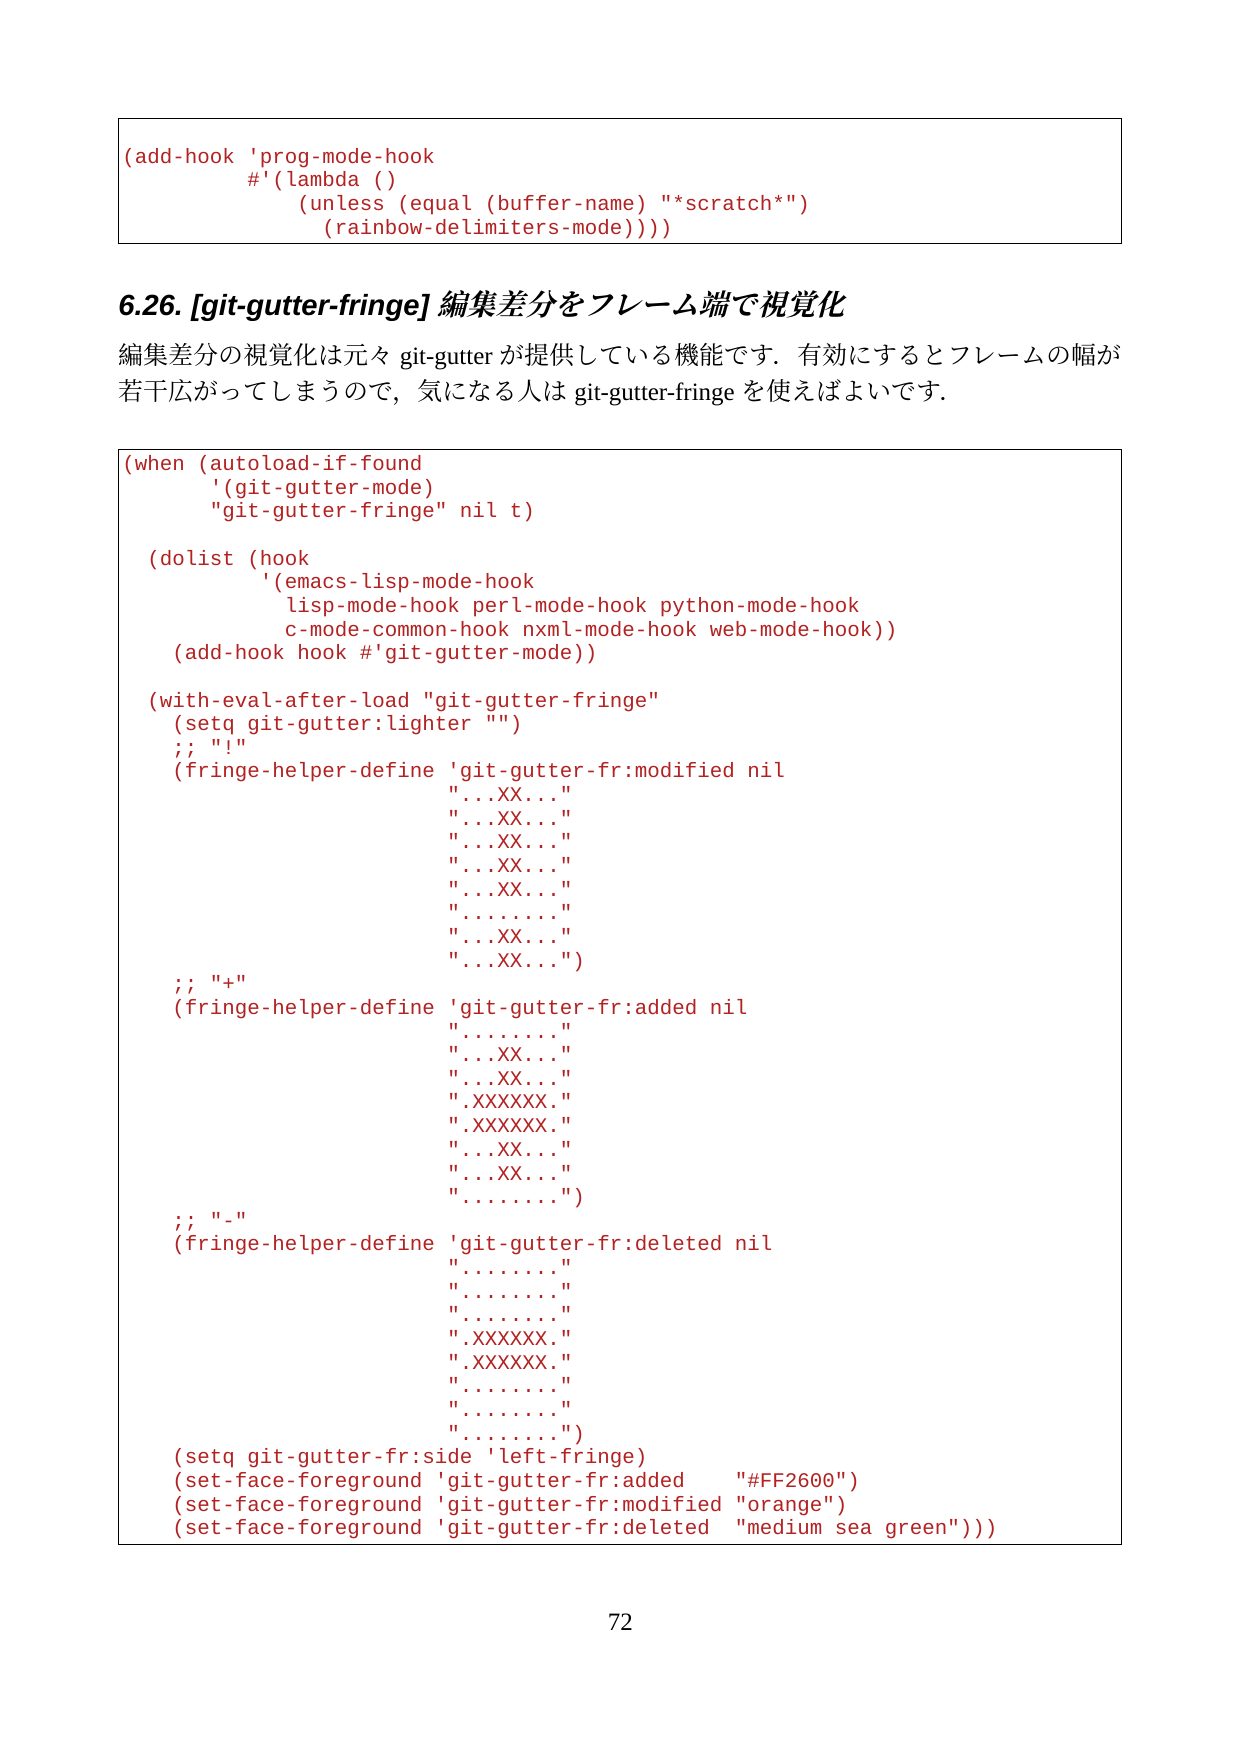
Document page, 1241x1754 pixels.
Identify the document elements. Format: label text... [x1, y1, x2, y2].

text lisp-mode-hook perl-mode-hook python-mode-hook [119, 591, 1121, 615]
text ;; "+" [119, 969, 1121, 993]
text "........" [119, 1277, 1121, 1300]
text ".XXXXXX." [119, 1348, 1121, 1371]
text "........" [119, 1395, 1121, 1419]
text "...XX..." [119, 1064, 1121, 1088]
text "........" [119, 1253, 1121, 1277]
text (add-hook 'prog-mode-hook [119, 142, 1121, 165]
text "...XX..." [119, 1158, 1121, 1182]
text "........") [119, 1419, 1121, 1442]
text (set-face-foreground 'git-gutter-fr:deleted "medium sea green"))) [119, 1513, 1121, 1544]
text '(emacs-lisp-mode-hook [119, 567, 1121, 591]
text "...XX..." [119, 851, 1121, 875]
text "........" [119, 1017, 1121, 1040]
text ".XXXXXX." [119, 1088, 1121, 1111]
text "...XX...") [119, 946, 1121, 969]
text (dolist (hook [119, 544, 1121, 567]
text (set-face-foreground 'git-gutter-fr:added "#FF2600") [119, 1466, 1121, 1489]
text 編集差分の視覚化は元々 git-gutter が提供している機能です．有効にするとフレームの幅が若干広がってしまうので，気になる人は git-gutter-fringe を使えばよいです． [118, 336, 1122, 437]
text "........" [119, 898, 1121, 922]
text "........") [119, 1182, 1121, 1206]
subtitle [git-gutter-fringe] 編集差分をフレーム端で視覚化 [118, 282, 1122, 323]
text "...XX..." [119, 804, 1121, 827]
text "...XX..." [119, 1040, 1121, 1064]
text ;; "!" [119, 733, 1121, 757]
text (rainbow-delimiters-mode)))) [119, 213, 1121, 243]
text "git-gutter-fringe" nil t) [119, 496, 1121, 520]
text "...XX..." [119, 827, 1121, 851]
text ".XXXXXX." [119, 1324, 1121, 1348]
text "........" [119, 1371, 1121, 1395]
text (with-eval-after-load "git-gutter-fringe" [119, 686, 1121, 709]
text ;; "-" [119, 1206, 1121, 1229]
text (fringe-helper-define 'git-gutter-fr:added nil [119, 993, 1121, 1017]
text (set-face-foreground 'git-gutter-fr:modified "orange") [119, 1489, 1121, 1513]
text (fringe-helper-define 'git-gutter-fr:deleted nil [119, 1229, 1121, 1253]
text "...XX..." [119, 922, 1121, 946]
text "...XX..." [119, 875, 1121, 898]
text (unless (equal (buffer-name) "*scratch*") [119, 189, 1121, 213]
text '(git-gutter-mode) [119, 473, 1121, 496]
text (setq git-gutter:lighter "") [119, 709, 1121, 733]
text (when (autoload-if-found [119, 450, 1121, 473]
text (setq git-gutter-fr:side 'left-fringe) [119, 1442, 1121, 1466]
text c-mode-common-hook nxml-mode-hook web-mode-hook)) [119, 615, 1121, 638]
text (add-hook hook #'git-gutter-mode)) [119, 638, 1121, 662]
text (fringe-helper-define 'git-gutter-fr:modified nil [119, 757, 1121, 780]
text "...XX..." [119, 780, 1121, 804]
text #'(lambda () [119, 165, 1121, 189]
text "...XX..." [119, 1135, 1121, 1158]
text "........" [119, 1300, 1121, 1324]
text ".XXXXXX." [119, 1111, 1121, 1135]
